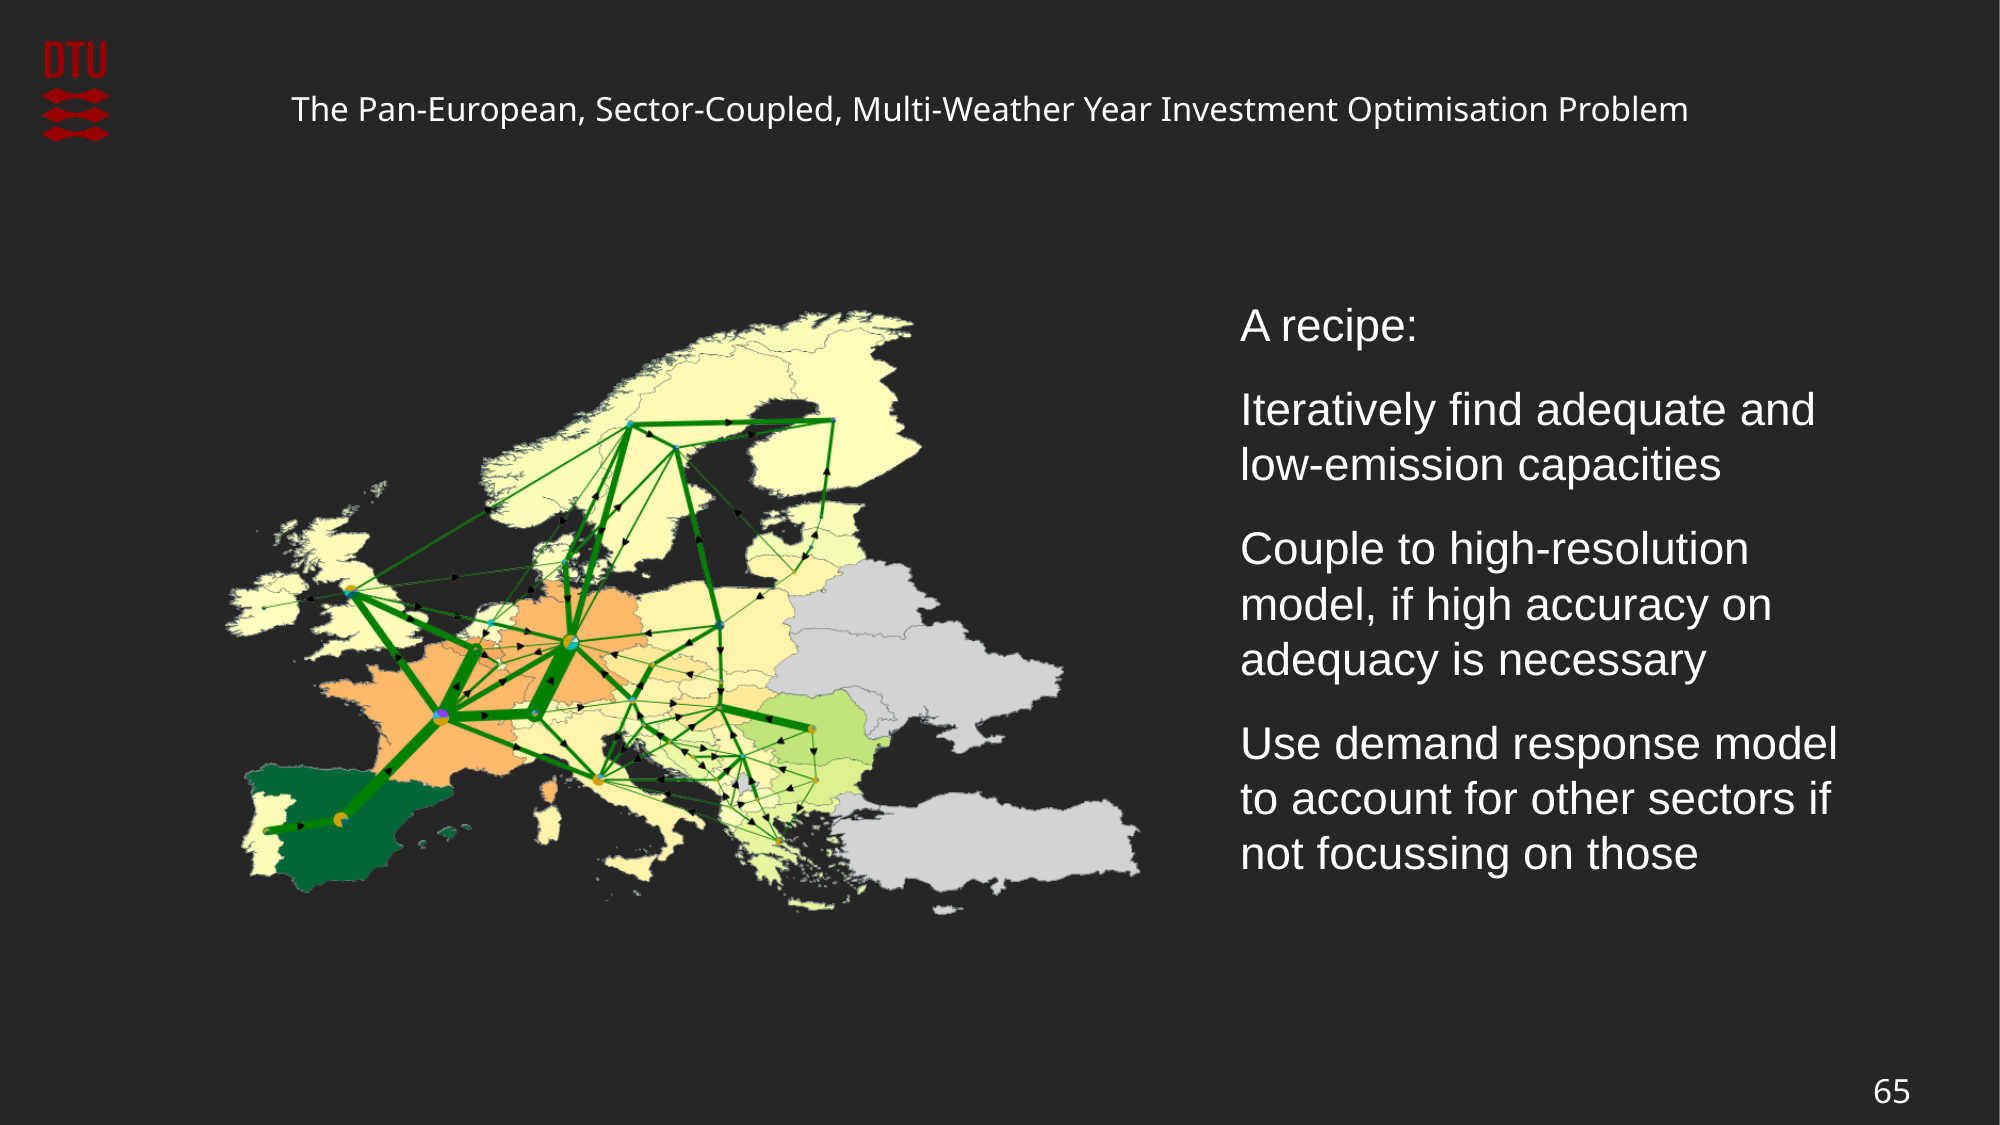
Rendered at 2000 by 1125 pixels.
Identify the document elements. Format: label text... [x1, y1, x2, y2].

text_box [1858, 1063, 1979, 1115]
list A recipe: Iteratively find adequate and low-emission capacities Couple to high-resolution model, if high accuracy on adequacy is necessary Use demand response model to account for other sectors if not focussing on those [1240, 295, 1878, 1026]
picture [172, 307, 1141, 918]
title The Pan-European, Sector-Coupled, Multi-Weather Year Investment Optimisation Problem [291, 70, 1819, 148]
